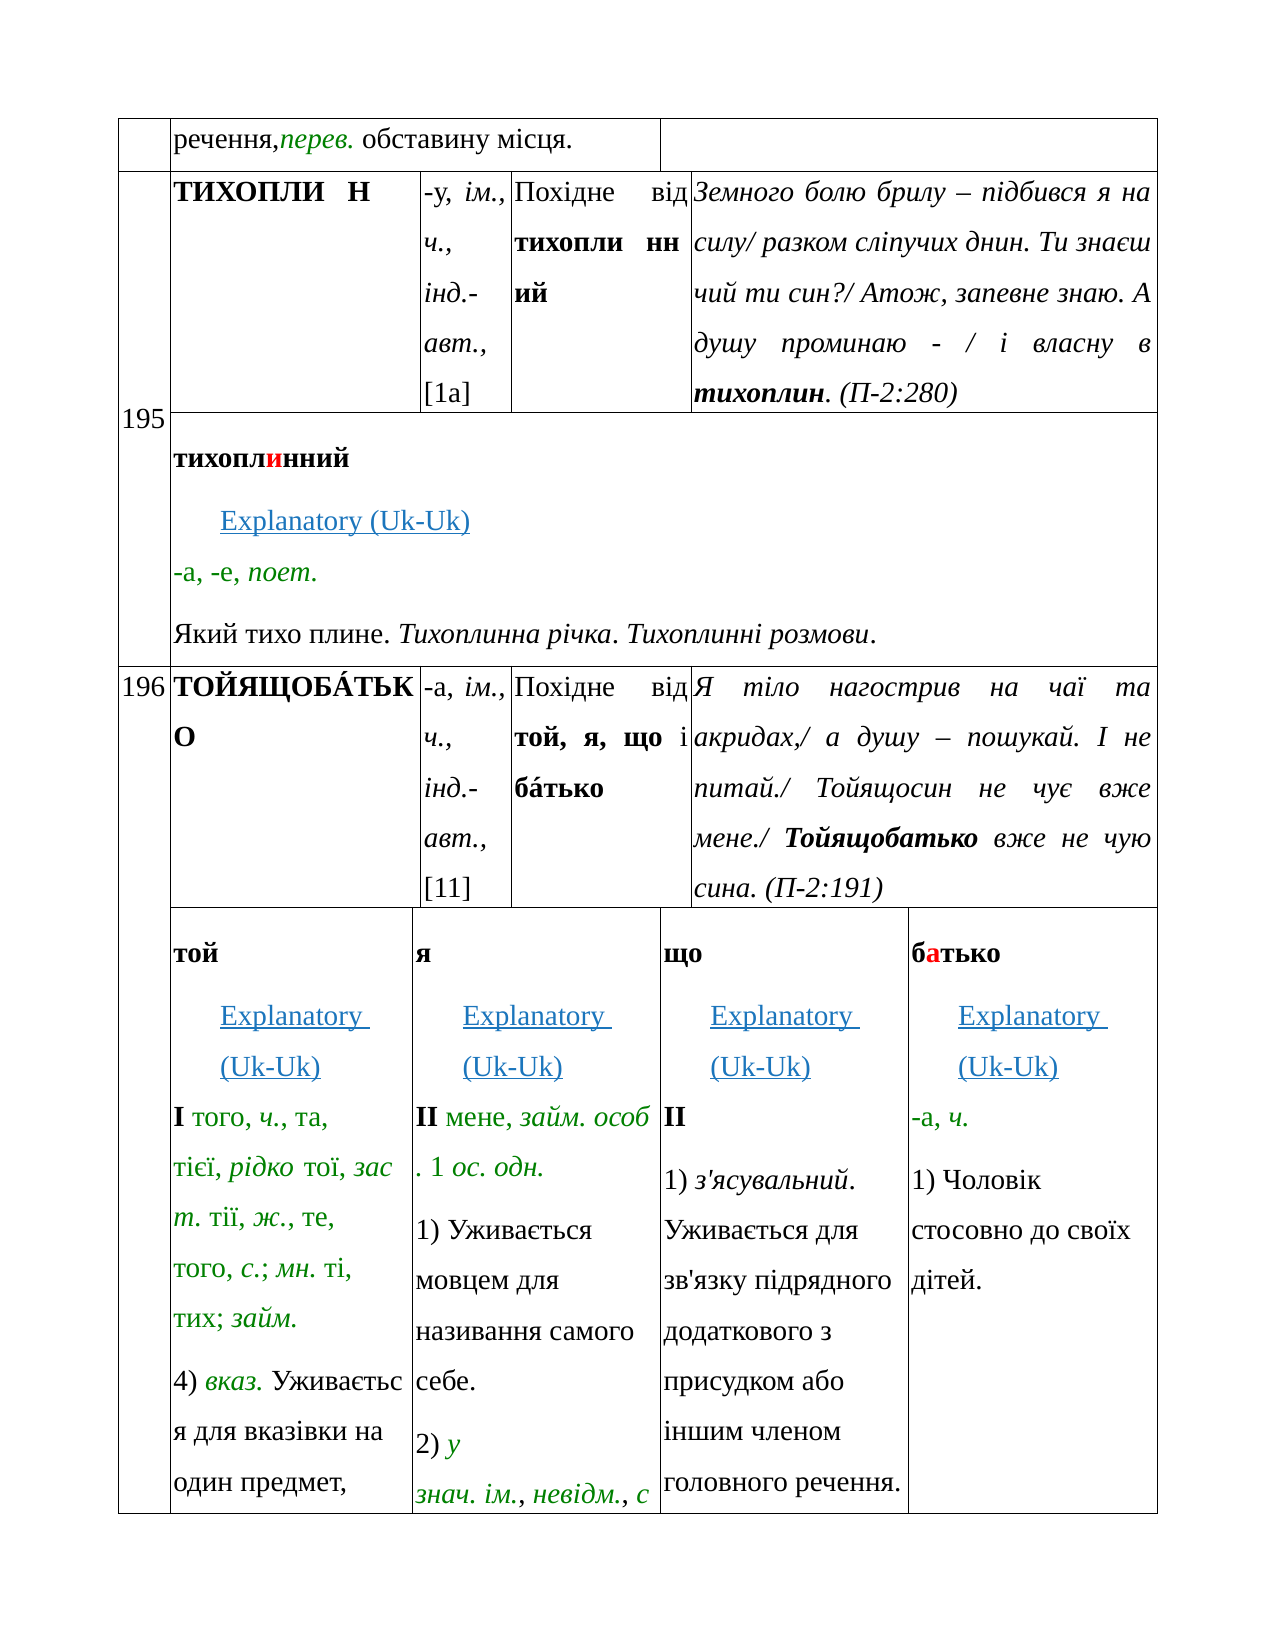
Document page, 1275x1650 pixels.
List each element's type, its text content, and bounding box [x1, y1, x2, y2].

table_cell тихоплинний Explanatory (Uk-Uk) -а, -е, поет. Який тихо плине. Тихоплинна річка. Тихоплинні розмови. [171, 413, 1157, 666]
table_cell батько Explanatory (Uk-Uk) -а, ч. 1) Чоловік стосовно до своїх дітей. [909, 908, 1157, 1513]
table_cell Я тіло нагострив на чаї та акридах,/ а душу – пошукай. І не питай./ Тойящосин не чує вже мене./ Тойящобатько вже не чую сина. (П-2:191) [692, 667, 1157, 907]
table_cell 195 [119, 172, 170, 666]
table_cell той Explanatory (Uk-Uk) I того, ч., та, тієї, рідко тої, заст. тії, ж., те, того, с.; мн. ті, тих; займ. 4) вказ. Уживається для вказівки на один предмет, [171, 908, 412, 1513]
table_cell -у, ім., ч., інд.-авт., [1а] [421, 172, 511, 412]
table_cell [119, 119, 170, 171]
table_cell 196 [119, 667, 170, 1513]
table_cell Тойящобáтько [171, 667, 420, 907]
table_cell Похідне від тихоплинний [512, 172, 691, 412]
table_cell -а, ім., ч., інд.-авт., [11] [421, 667, 511, 907]
table_cell речення,перев. обставину місця. [171, 119, 660, 171]
table_cell Земного болю брилу – підбився я на силу/ разком сліпучих днин. Ти знаєш чий ти син?/ Атож, запевне знаю. А душу проминаю - / і власну в тихоплин. (П-2:280) [692, 172, 1157, 412]
table_cell я Explanatory (Uk-Uk) II мене, займ. особ. 1 ос. одн. 1) Уживається мовцем для називання самого себе. 2) у знач. ім., невідм., с [413, 908, 660, 1513]
table_cell Тихоплин [171, 172, 420, 412]
table_cell [661, 119, 1157, 171]
table_cell Похідне від той, я, що і бáтько [512, 667, 691, 907]
table_cell що Explanatory (Uk-Uk) II 1) з'ясувальний. Уживається для зв'язку підрядного додаткового з присудком або іншим членом головного речення. [661, 908, 908, 1513]
